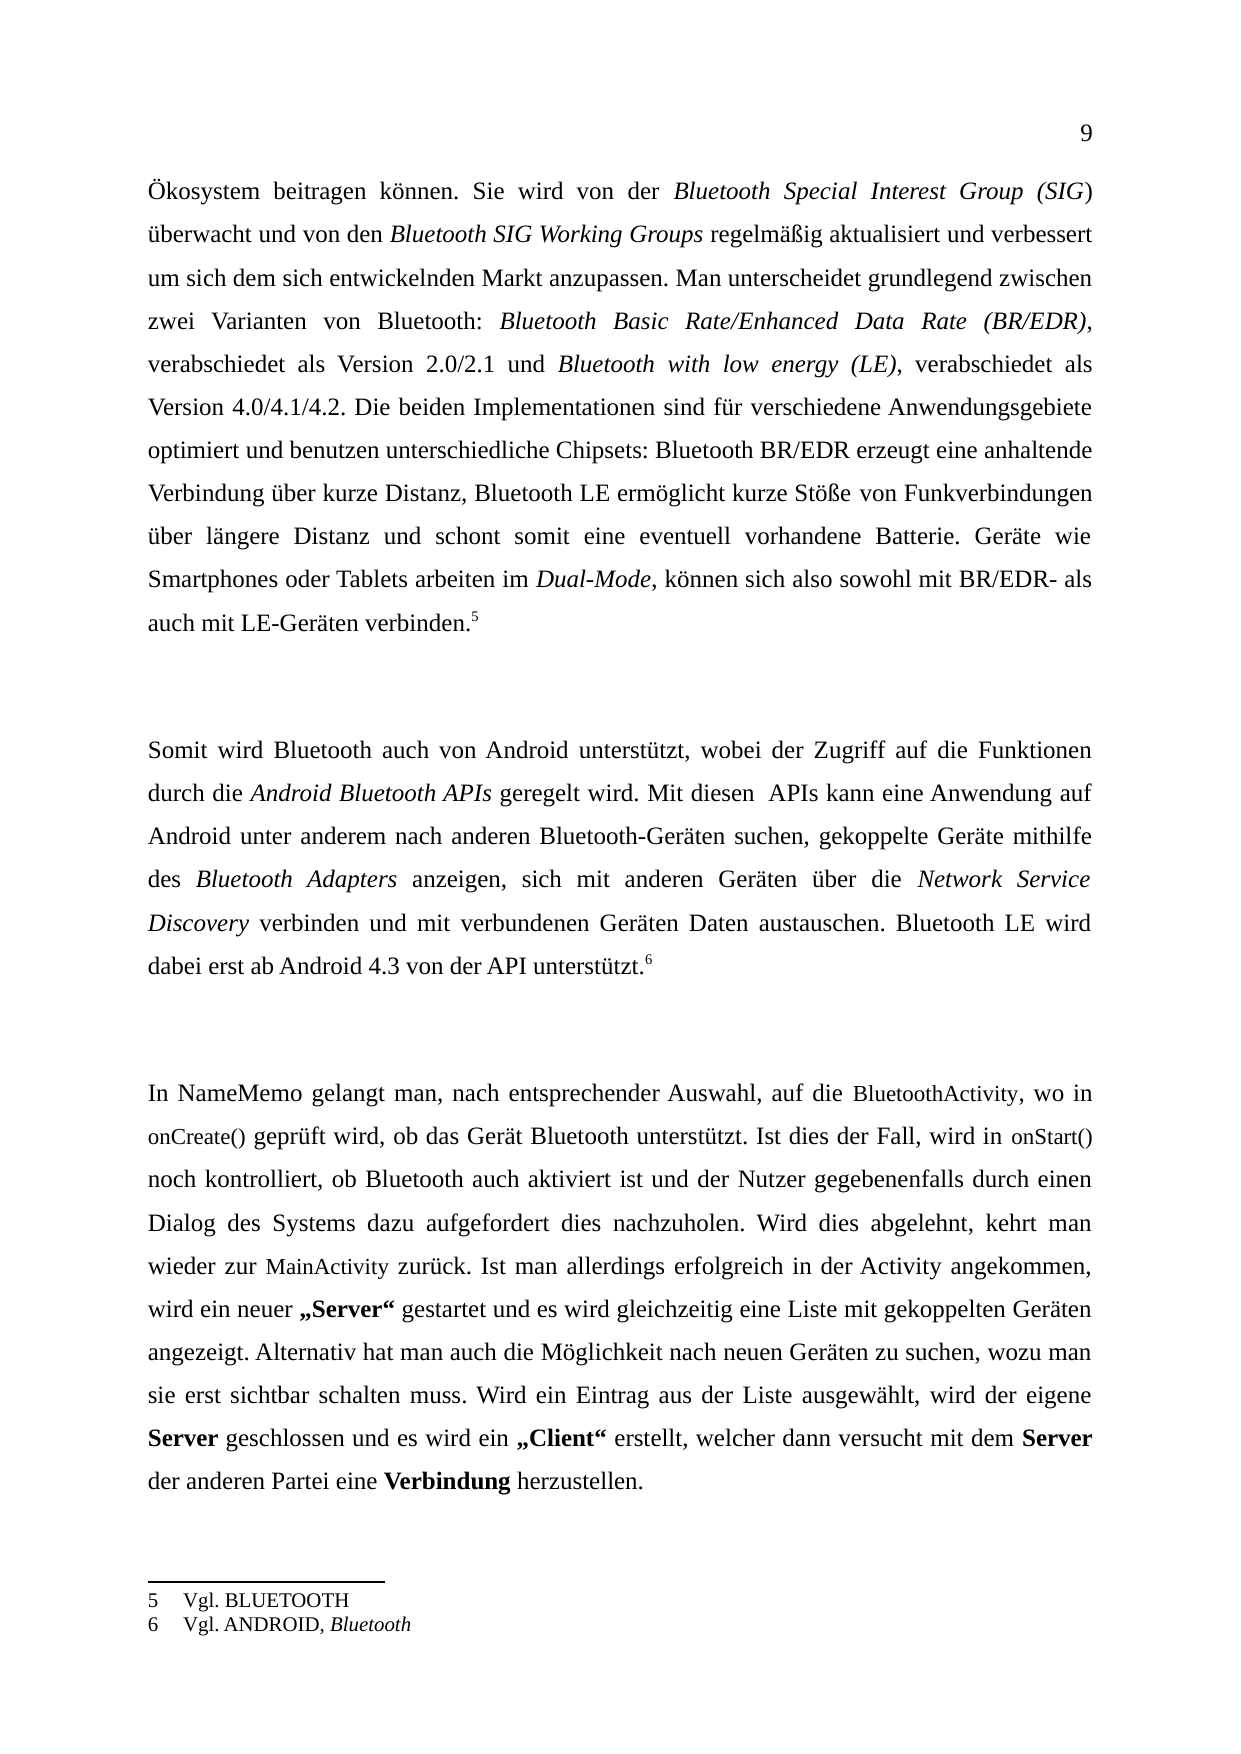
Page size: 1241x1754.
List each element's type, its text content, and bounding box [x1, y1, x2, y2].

text Vgl. ANDROID, Bluetooth [148, 1612, 1093, 1636]
text Somit wird Bluetooth auch von Android unterstützt, wobei der Zugriff auf die Funktionen durch die Android Bluetooth APIs geregelt wird. Mit diesen APIs kann eine Anwendung auf Android unter anderem nach anderen Bluetooth-Geräten suchen, gekoppelte Geräte mithilfe des Bluetooth Adapters anzeigen, sich mit anderen Geräten über die Network Service Discovery verbinden und mit verbundenen Geräten Daten austauschen. Bluetooth LE wird dabei erst ab Android 4.3 von der API unterstützt. [148, 735, 1093, 979]
text Ökosystem beitragen können. Sie wird von der Bluetooth Special Interest Group (SIG) überwacht und von den Bluetooth SIG Working Groups regelmäßig aktualisiert und verbessert um sich dem sich entwickelnden Markt anzupassen. Man unterscheidet grundlegend zwischen zwei Varianten von Bluetooth: Bluetooth Basic Rate/Enhanced Data Rate (BR/EDR), verabschiedet als Version 2.0/2.1 und Bluetooth with low energy (LE), verabschiedet als Version 4.0/4.1/4.2. Die beiden Implementationen sind für verschiedene Anwendungsgebiete optimiert und benutzen unterschiedliche Chipsets: Bluetooth BR/EDR erzeugt eine anhaltende Verbindung über kurze Distanz, Bluetooth LE ermöglicht kurze Stöße von Funkverbindungen über längere Distanz und schont somit eine eventuell vorhandene Batterie. Geräte wie Smartphones oder Tablets arbeiten im Dual-Mode, können sich also sowohl mit BR/EDR- als auch mit LE-Geräten verbinden. [148, 176, 1093, 636]
text In NameMemo gelangt man, nach entsprechender Auswahl, auf die BluetoothActivity, wo in onCreate() geprüft wird, ob das Gerät Bluetooth unterstützt. Ist dies der Fall, wird in onStart() noch kontrolliert, ob Bluetooth auch aktiviert ist und der Nutzer gegebenenfalls durch einen Dialog des Systems dazu aufgefordert dies nachzuholen. Wird dies abgelehnt, kehrt man wieder zur MainActivity zurück. Ist man allerdings erfolgreich in der Activity angekommen, wird ein neuer „Server“ gestartet und es wird gleichzeitig eine Liste mit gekoppelten Geräten angezeigt. Alternativ hat man auch die Möglichkeit nach neuen Geräten zu suchen, wozu man sie erst sichtbar schalten muss. Wird ein Eintrag aus der Liste ausgewählt, wird der eigene Server geschlossen und es wird ein „Client“ erstellt, welcher dann versucht mit dem Server der anderen Partei eine Verbindung herzustellen. [148, 1078, 1093, 1495]
text Vgl. BLUETOOTH [148, 1588, 1093, 1612]
